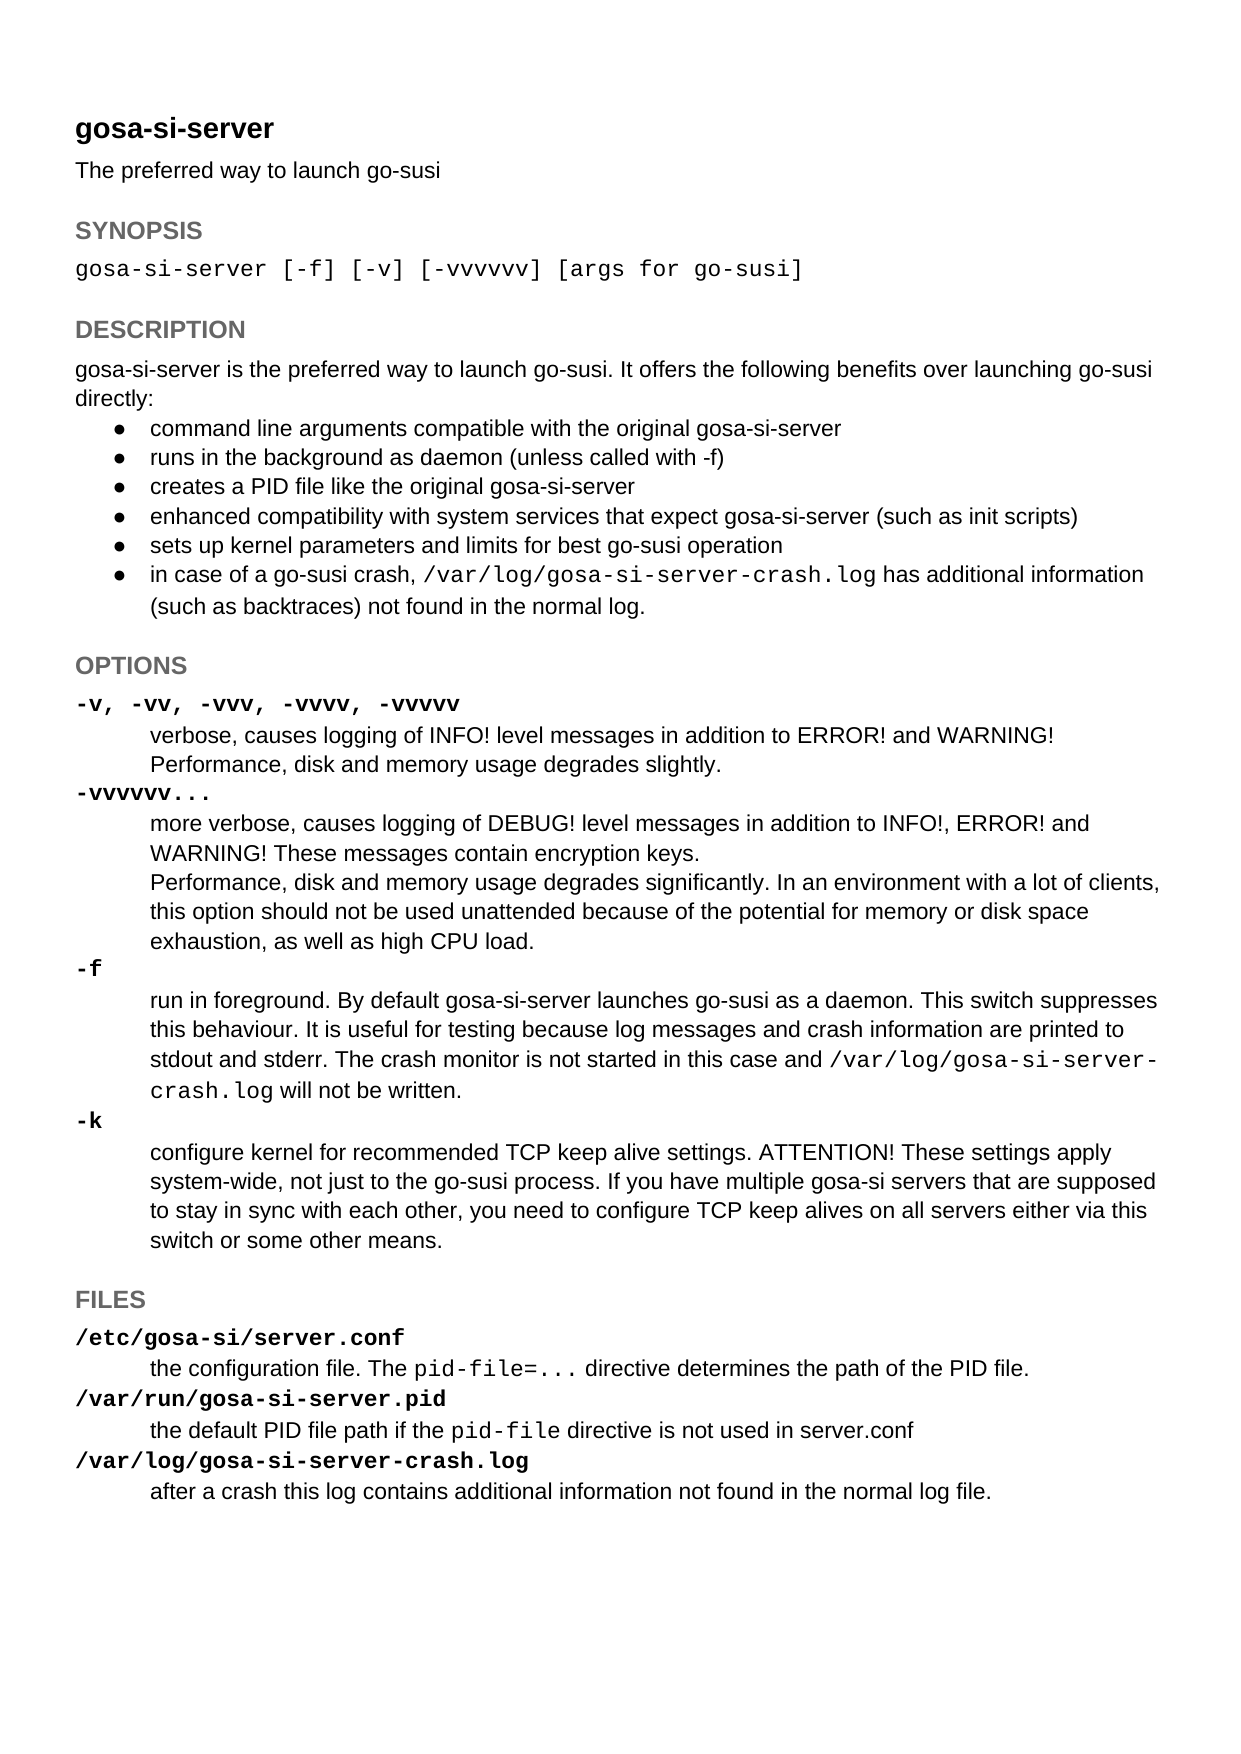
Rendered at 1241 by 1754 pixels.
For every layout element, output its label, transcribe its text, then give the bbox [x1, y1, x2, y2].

text -v, -vv, -vvv, -vvvv, -vvvvv [75, 692, 1165, 718]
subtitle OPTIONS [75, 652, 1165, 680]
text -vvvvvv... [75, 781, 1165, 807]
text configure kernel for recommended TCP keep alive settings. ATTENTION! These settings apply system-wide, not just to the go-susi process. If you have multiple gosa-si servers that are supposed to stay in sync with each other, you need to configure TCP keep alives on all servers either via this switch or some other means. [150, 1139, 1165, 1253]
text /var/log/gosa-si-server-crash.log [75, 1449, 1165, 1475]
list command line arguments compatible with the original gosa-si-server [112, 415, 1165, 441]
text after a crash this log contains additional information not found in the normal log file. [150, 1479, 1165, 1505]
text /etc/gosa-si/server.conf [75, 1326, 1165, 1352]
text run in foreground. By default gosa-si-server launches go-susi as a daemon. This switch suppresses this behaviour. It is useful for testing because log messages and crash information are printed to stdout and stderr. The crash monitor is not started in this case and /var/log/gosa-si-server-crash.log will not be written. [150, 987, 1165, 1105]
text -f [75, 958, 1165, 984]
text -k [75, 1109, 1165, 1135]
text more verbose, causes logging of DEBUG! level messages in addition to INFO!, ERROR! and WARNING! These messages contain encryption keys. [150, 811, 1165, 866]
subtitle gosa-si-server [75, 112, 1165, 145]
text gosa-si-server is the preferred way to launch go-susi. It offers the following benefits over launching go-susi directly: [75, 357, 1165, 412]
subtitle FILES [75, 1286, 1165, 1314]
list in case of a go-susi crash, /var/log/gosa-si-server-crash.log has additional information (such as backtraces) not found in the normal log. [112, 562, 1165, 619]
text Performance, disk and memory usage degrades significantly. In an environment with a lot of clients, this option should not be used unattended because of the potential for memory or disk space exhaustion, as well as high CPU load. [150, 869, 1165, 954]
subtitle DESCRIPTION [75, 316, 1165, 344]
text verbose, causes logging of INFO! level messages in addition to ERROR! and WARNING! Performance, disk and memory usage degrades slightly. [150, 722, 1165, 777]
text gosa-si-server [-f] [-v] [-vvvvvv] [args for go-susi] [75, 257, 1165, 283]
list runs in the background as daemon (unless called with -f) [112, 445, 1165, 470]
subtitle SYNOPSIS [75, 217, 1165, 245]
list creates a PID file like the original gosa-si-server [112, 474, 1165, 500]
text the default PID file path if the pid-file directive is not used in server.conf [150, 1418, 1165, 1445]
text the configuration file. The pid-file=... directive determines the path of the PID file. [150, 1356, 1165, 1384]
text /var/run/gosa-si-server.pid [75, 1388, 1165, 1414]
list sets up kernel parameters and limits for best go-susi operation [112, 533, 1165, 558]
list enhanced compatibility with system services that expect gosa-si-server (such as init scripts) [112, 503, 1165, 529]
text The preferred way to launch go-susi [75, 158, 1165, 184]
